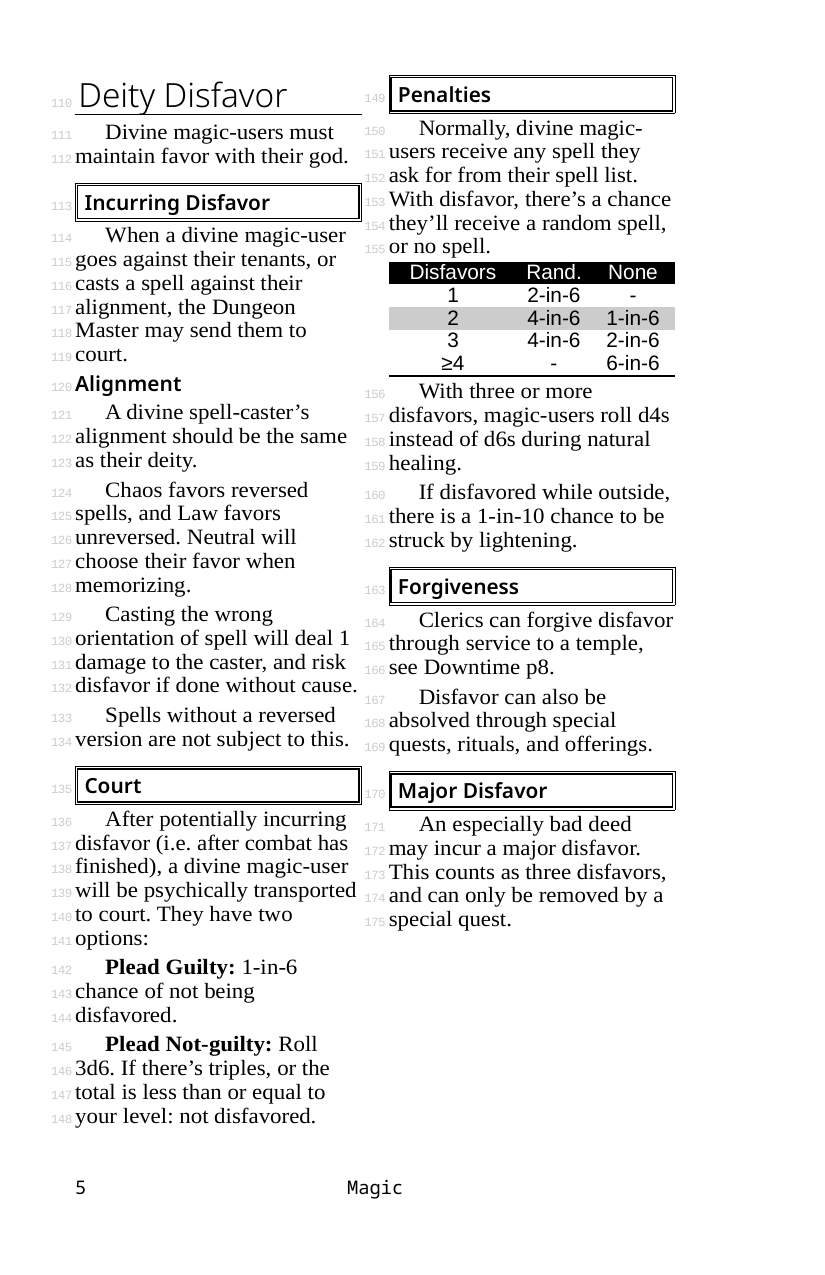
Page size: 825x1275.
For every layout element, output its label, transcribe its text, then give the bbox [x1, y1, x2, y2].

text Plead Guilty: 1-in-6 chance of not being disfavored. [75, 956, 362, 1027]
text Disfavor can also be absolved through special quests, rituals, and offerings. [388, 685, 675, 756]
text If disfavored while outside, there is a 1-in-10 chance to be struck by lightening. [388, 481, 675, 552]
table_cell 2-in-6 [590, 330, 675, 352]
table_cell 2-in-6 [517, 284, 590, 307]
table_cell - [590, 284, 675, 307]
text An especially bad deed may incur a major disfavor. This counts as three disfavors, and can only be removed by a special quest. [388, 813, 675, 931]
subtitle Penalties [392, 78, 672, 110]
table_header None [590, 262, 675, 284]
table_cell 1-in-6 [590, 307, 675, 330]
subtitle Major Disfavor [392, 775, 672, 806]
text Clerics can forgive disfavor through service to a temple, see Downtime p8. [388, 608, 675, 679]
subtitle Alignment [75, 369, 362, 398]
table_cell 6-in-6 [590, 352, 675, 375]
table_cell ≥4 [389, 352, 517, 375]
table_cell 3 [389, 330, 517, 352]
table_cell 1 [389, 284, 517, 307]
text Plead not-guilty: Roll 3d6. If there’s triples, or the total is less than or equal to your level: not disfavored. [75, 1033, 362, 1128]
subtitle Forgiveness [392, 570, 672, 602]
table_cell 4-in-6 [517, 307, 590, 330]
text When a divine magic-user goes against their tenants, or casts a spell against their alignment, the Dungeon Master may send them to court. [75, 224, 362, 366]
text Divine magic-users must maintain favor with their god. [75, 120, 362, 168]
table_cell 4-in-6 [517, 330, 590, 352]
table_cell 2 [389, 307, 517, 330]
text Chaos favors reversed spells, and Law favors unreversed. Neutral will choose their favor when memorizing. [75, 478, 362, 597]
table_cell - [517, 352, 590, 375]
subtitle Deity Disfavor [75, 75, 362, 114]
text Normally, divine magic-users receive any spell they ask for from their spell list. With disfavor, there’s a chance they’ll receive a random spell, or no spell. [388, 116, 675, 259]
text A divine spell-caster’s alignment should be the same as their deity. [75, 401, 362, 472]
text Casting the wrong orientation of spell will deal 1 damage to the caster, and risk disfavor if done without cause. [75, 603, 362, 698]
text With three or more disfavors, magic-users roll d4s instead of d6s during natural healing. [388, 380, 675, 475]
table_header Disfavors [389, 262, 517, 284]
table_header Rand. [517, 262, 590, 284]
text Spells without a reversed version are not subject to this. [75, 704, 362, 751]
text After potentially incurring disfavor (i.e. after combat has finished), a divine magic-user will be psychically transported to court. They have two options: [75, 807, 362, 950]
